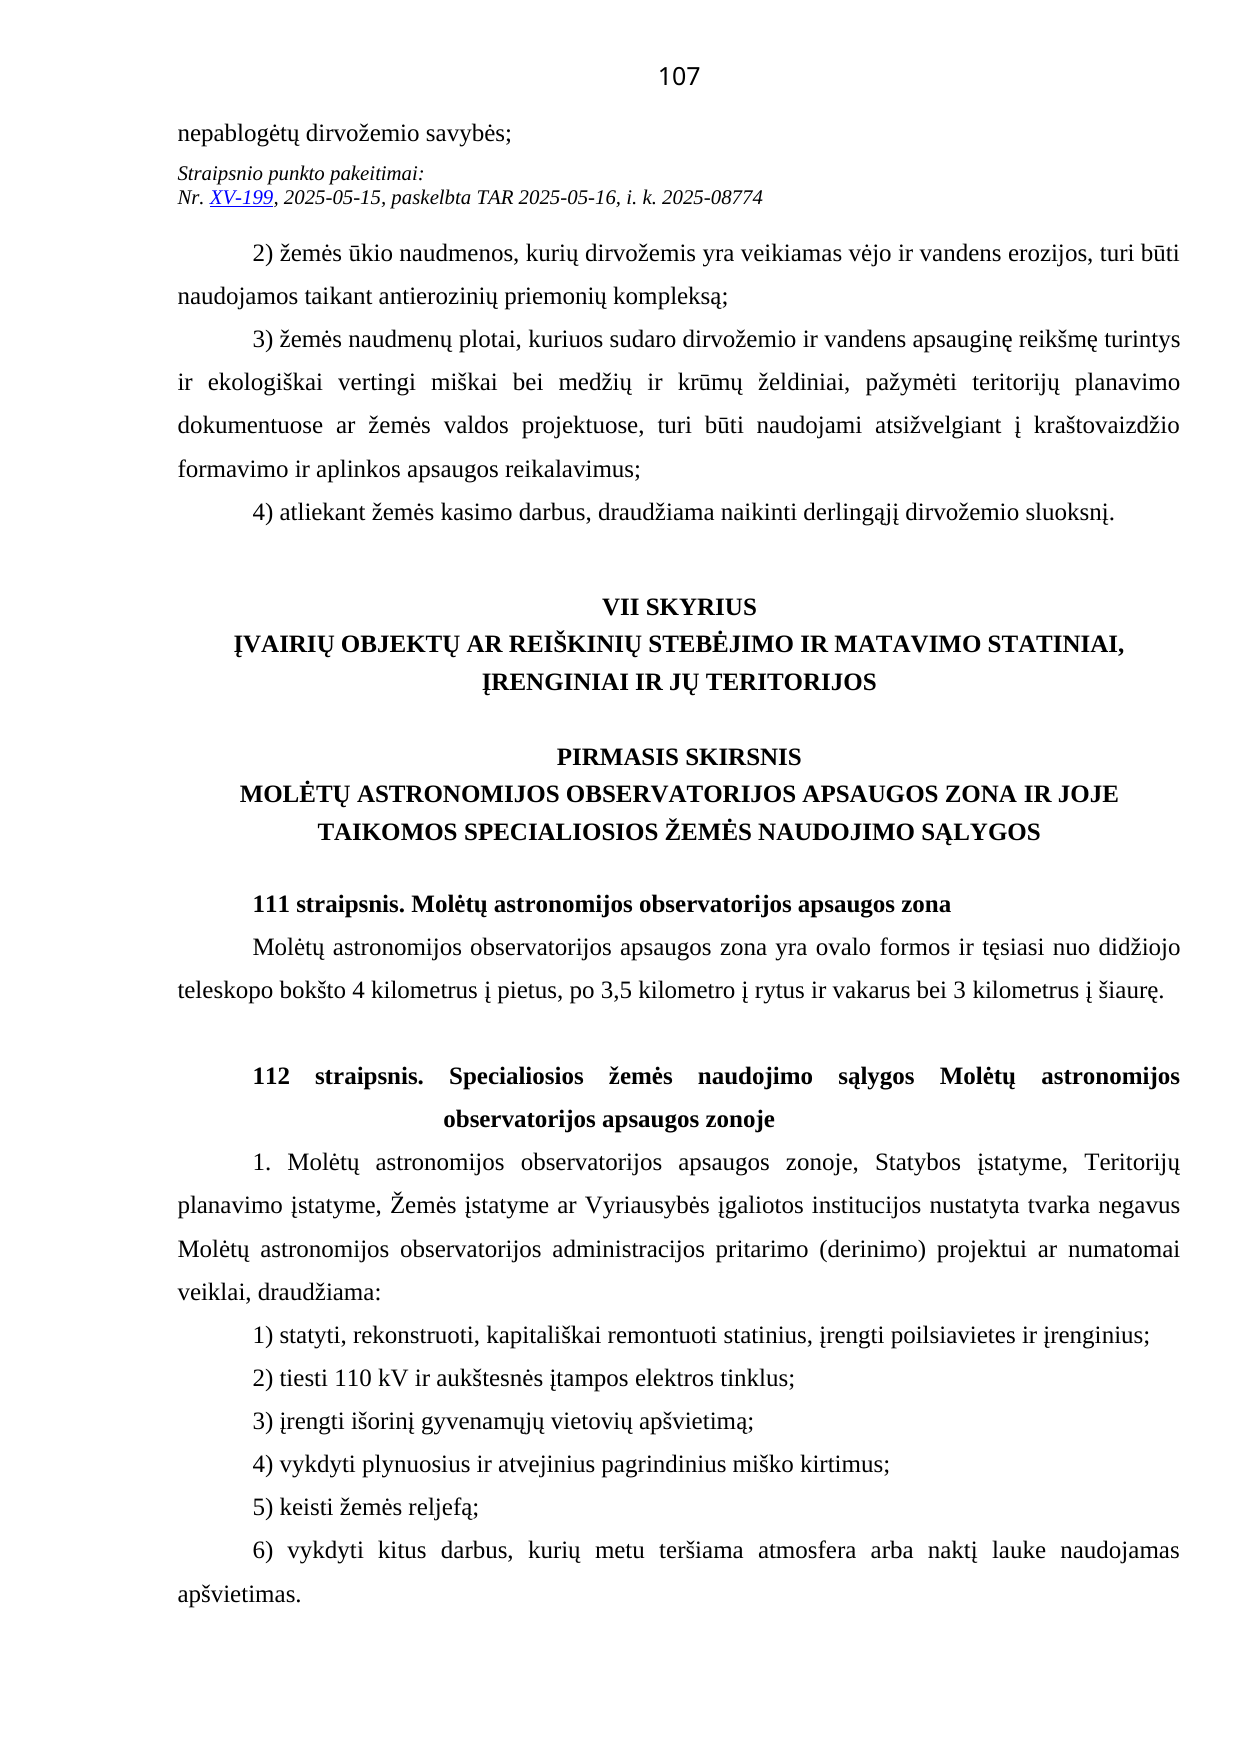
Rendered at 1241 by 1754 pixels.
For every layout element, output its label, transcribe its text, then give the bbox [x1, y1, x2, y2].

text 112 straipsnis. Specialiosios žemės naudojimo sąlygos Molėtų astronomijos observatorijos apsaugos zonoje [252, 1061, 1181, 1133]
text 5) keisti žemės reljefą; [177, 1492, 1181, 1521]
text Straipsnio punkto pakeitimai: [177, 161, 1181, 185]
text 2) žemės ūkio naudmenos, kurių dirvožemis yra veikiamas vėjo ir vandens erozijos, turi būti naudojamos taikant antierozinių priemonių kompleksą; [177, 238, 1181, 310]
text MOLĖTŲ ASTRONOMIJOS OBSERVATORIJOS APSAUGOS ZONA IR JOJE TAIKOMOS SPECIALIOSIOS ŽEMĖS NAUDOJIMO SĄLYGOS [177, 771, 1181, 846]
text 3) žemės naudmenų plotai, kuriuos sudaro dirvožemio ir vandens apsauginę reikšmę turintys ir ekologiškai vertingi miškai bei medžių ir krūmų želdiniai, pažymėti teritorijų planavimo dokumentuose ar žemės valdos projektuose, turi būti naudojami atsižvelgiant į kraštovaizdžio formavimo ir aplinkos apsaugos reikalavimus; [177, 324, 1181, 482]
text 111 straipsnis. Molėtų astronomijos observatorijos apsaugos zona [177, 889, 1181, 917]
text 1) statyti, rekonstruoti, kapitališkai remontuoti statinius, įrengti poilsiavietes ir įrenginius; [177, 1320, 1181, 1349]
text nepablogėtų dirvožemio savybės; [177, 118, 1181, 147]
text VII SKYRIUS [177, 583, 1181, 621]
text 3) įrengti išorinį gyvenamųjų vietovių apšvietimą; [177, 1406, 1181, 1435]
text ĮVAIRIŲ OBJEKTŲ AR REIŠKINIŲ STEBĖJIMO IR MATAVIMO STATINIAI, ĮRENGINIAI IR JŲ TERITORIJOS [177, 621, 1181, 696]
text 6) vykdyti kitus darbus, kurių metu teršiama atmosfera arba naktį lauke naudojamas apšvietimas. [177, 1536, 1181, 1607]
text Molėtų astronomijos observatorijos apsaugos zona yra ovalo formos ir tęsiasi nuo didžiojo teleskopo bokšto 4 kilometrus į pietus, po 3,5 kilometro į rytus ir vakarus bei 3 kilometrus į šiaurę. [177, 932, 1181, 1004]
text PIRMASIS SKIRSNIS [177, 733, 1181, 771]
text 2) tiesti 110 kV ir aukštesnės įtampos elektros tinklus; [177, 1363, 1181, 1392]
text 4) atliekant žemės kasimo darbus, draudžiama naikinti derlingąjį dirvožemio sluoksnį. [177, 497, 1181, 526]
text 4) vykdyti plynuosius ir atvejinius pagrindinius miško kirtimus; [177, 1449, 1181, 1478]
text 1. Molėtų astronomijos observatorijos apsaugos zonoje, Statybos įstatyme, Teritorijų planavimo įstatyme, Žemės įstatyme ar Vyriausybės įgaliotos institucijos nustatyta tvarka negavus Molėtų astronomijos observatorijos administracijos pritarimo (derinimo) projektui ar numatomai veiklai, draudžiama: [177, 1147, 1181, 1306]
text Nr. XV-199, 2025-05-15, paskelbta TAR 2025-05-16, i. k. 2025-08774 [177, 185, 1181, 209]
